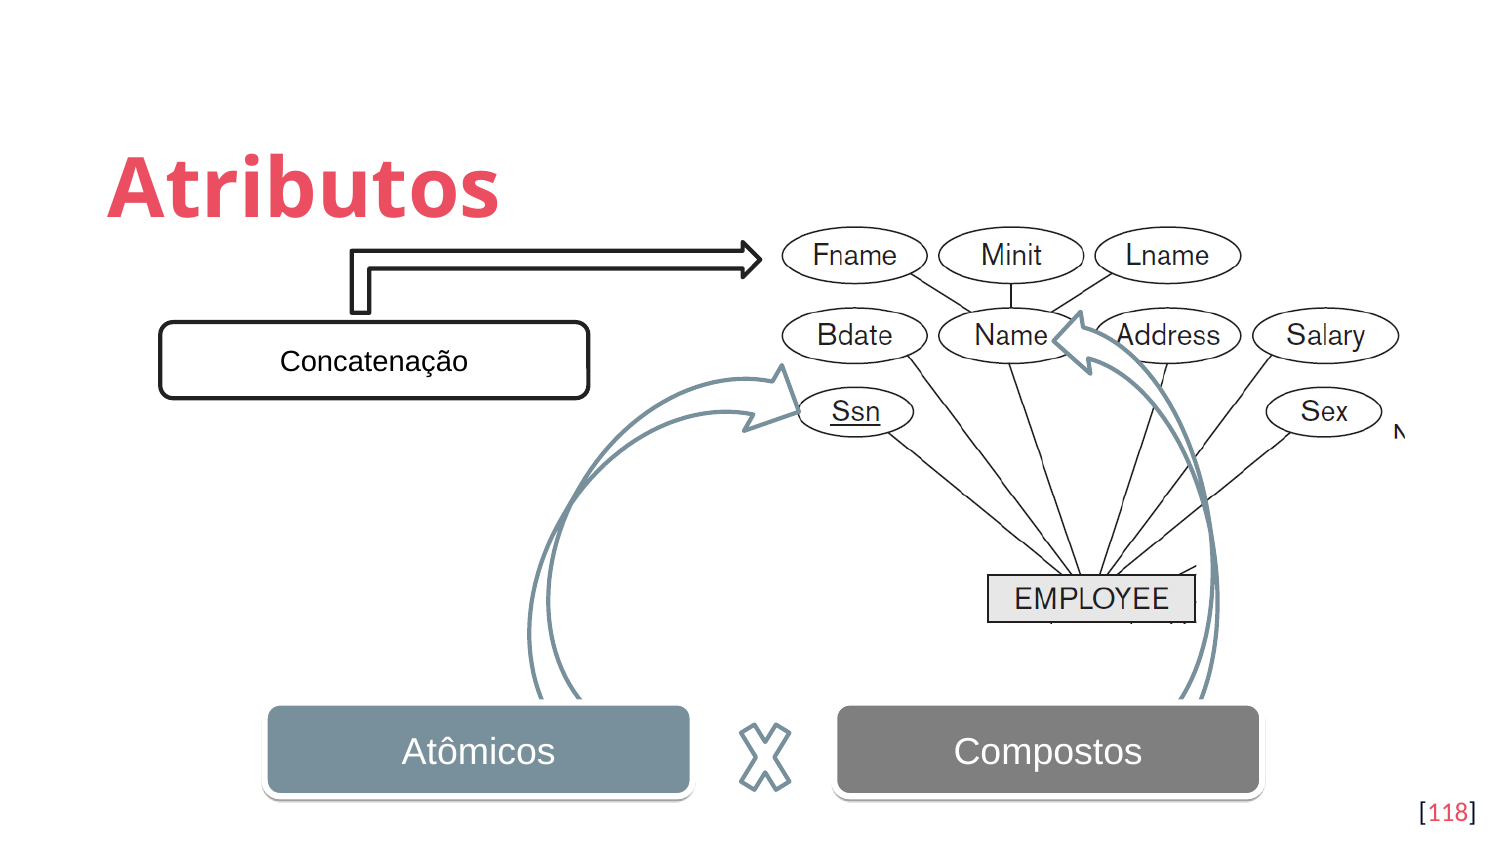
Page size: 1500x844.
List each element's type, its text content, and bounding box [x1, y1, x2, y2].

slide_number [118] [1403, 779, 1494, 844]
text_box [740, 724, 790, 790]
text_box [351, 241, 761, 313]
picture [760, 243, 1405, 633]
text_box [529, 365, 799, 702]
text_box Compostos [834, 702, 1263, 797]
text_box Atributos [92, 104, 1408, 243]
text_box Concatenação [160, 322, 589, 399]
text_box [970, 311, 1448, 702]
text_box Atômicos [264, 702, 693, 797]
